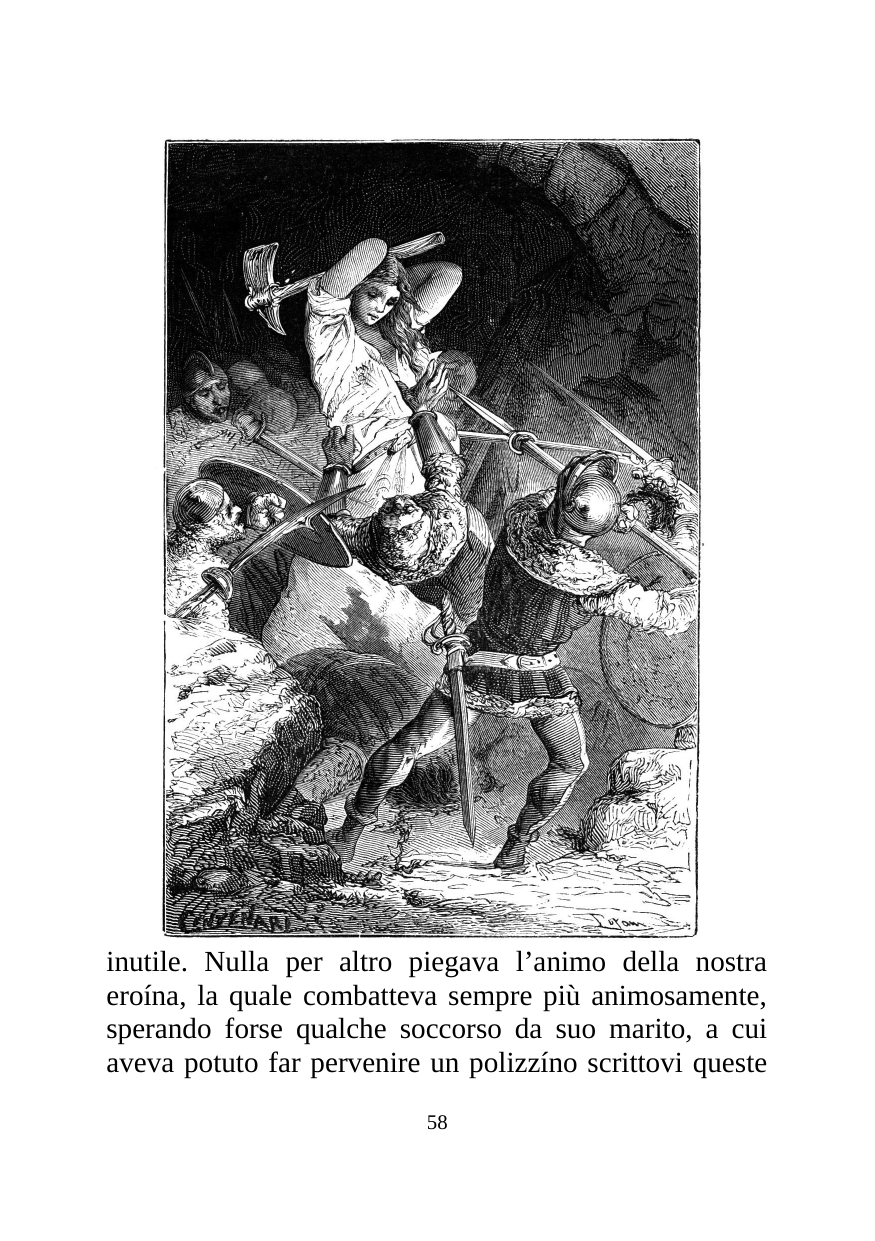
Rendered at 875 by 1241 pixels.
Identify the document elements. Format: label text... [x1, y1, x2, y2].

text inutile. Nulla per altro piegava l’animo della nostra eroína, la quale combatteva sempre più animosamente, sperando forse qualche soccorso da suo marito, a cui aveva potuto far pervenire un polizzíno scrittovi queste [106, 106, 768, 1078]
picture [155, 133, 707, 944]
